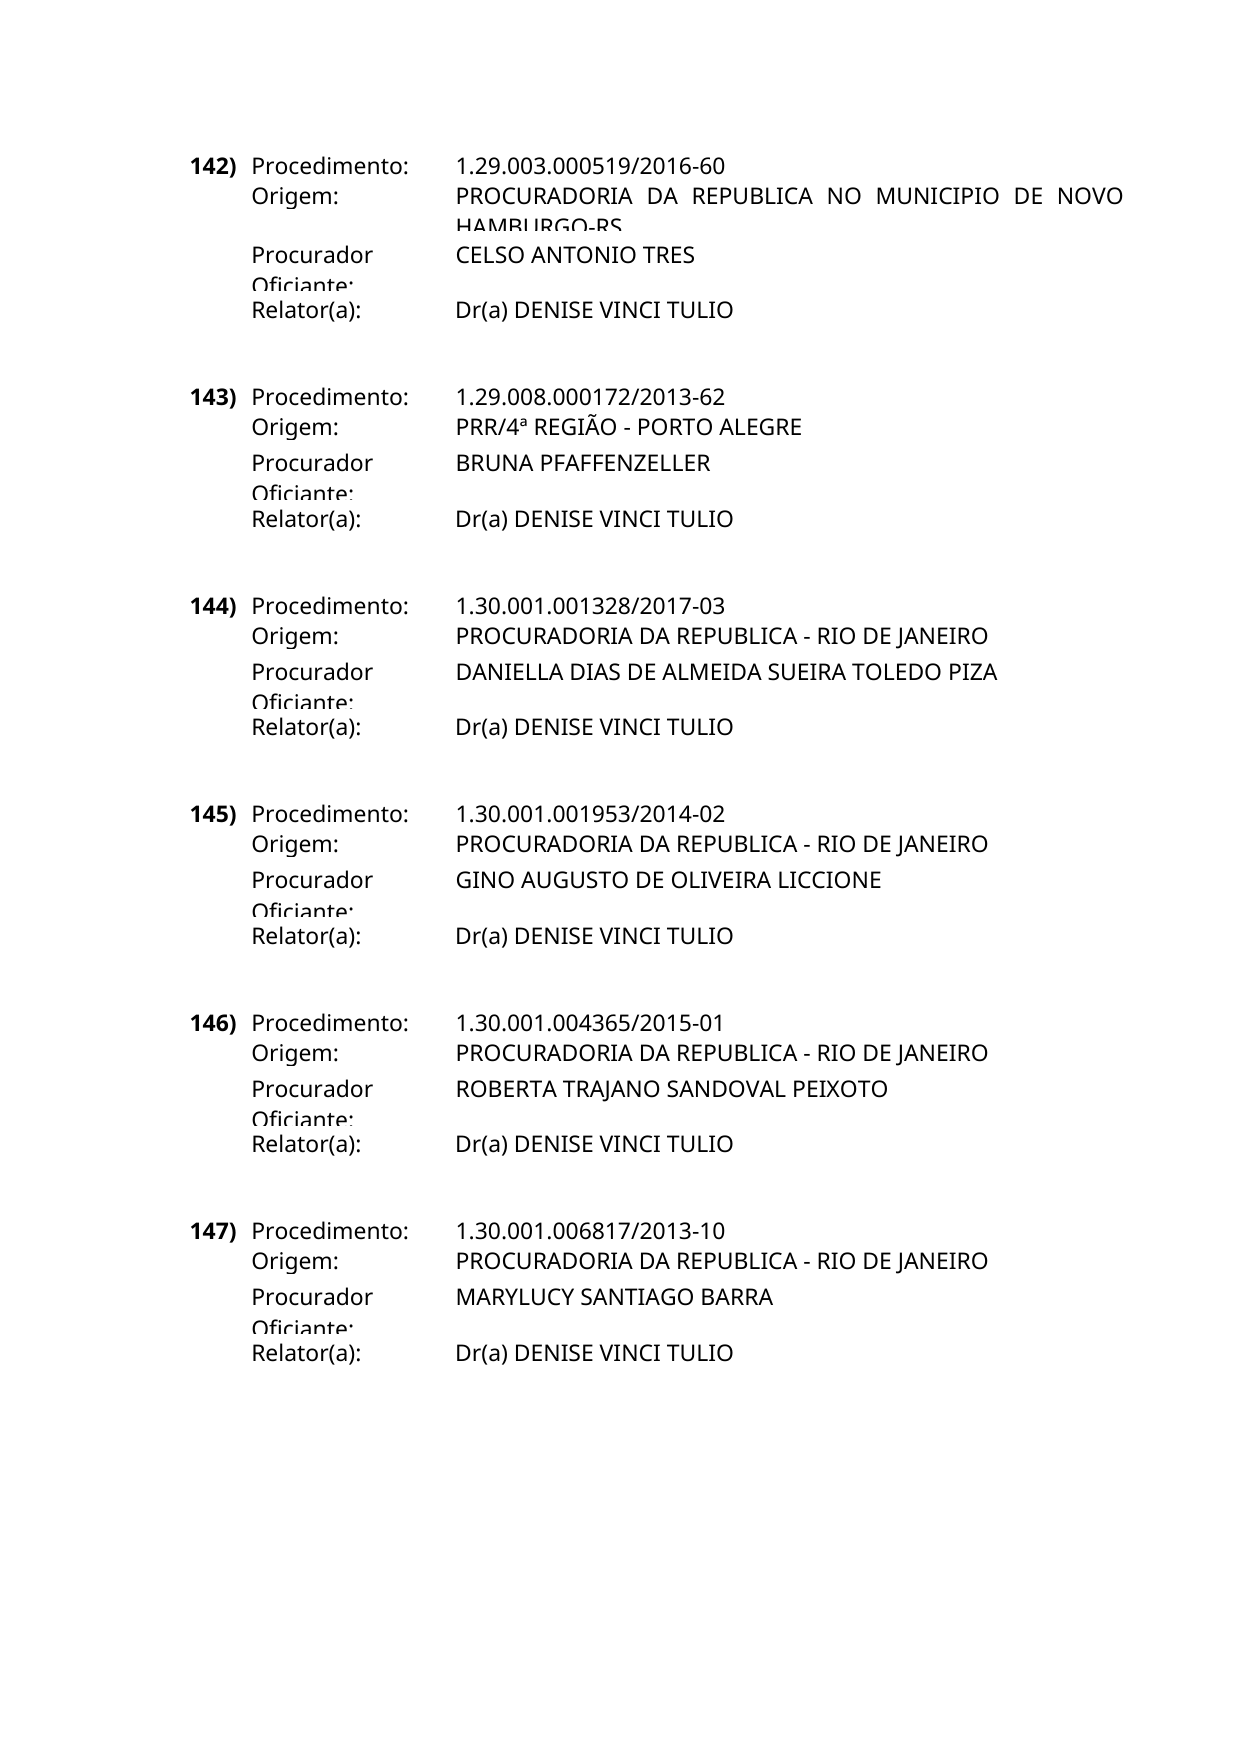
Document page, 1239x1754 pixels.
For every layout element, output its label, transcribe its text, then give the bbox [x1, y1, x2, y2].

table_cell [189, 828, 251, 857]
table_cell [455, 857, 1124, 864]
table_cell [0, 239, 189, 289]
table_cell [455, 1274, 1124, 1281]
table_cell 146) [189, 1007, 251, 1035]
table_cell [1125, 1274, 1239, 1281]
table_cell Origem: [251, 620, 455, 648]
table_cell [0, 150, 189, 178]
table_cell [0, 1158, 189, 1215]
table_header Relator(a): [251, 711, 455, 740]
table_cell [251, 209, 455, 231]
table_cell [0, 1073, 189, 1124]
table_cell [189, 620, 251, 648]
table_cell PRR/4ª REGIÃO - PORTO ALEGRE [455, 411, 1124, 439]
table_cell [1125, 741, 1239, 798]
table_cell [189, 231, 251, 238]
table_cell [0, 209, 189, 231]
table_cell [0, 231, 189, 238]
table_cell [455, 440, 1124, 447]
table_cell CELSO ANTONIO TRES [455, 239, 1124, 289]
table_cell [0, 294, 189, 324]
table_cell [0, 440, 189, 447]
table_cell Procurador Oficiante: [251, 1073, 455, 1125]
table_cell Origem: [251, 411, 455, 439]
table_header [251, 0, 455, 150]
table_cell [455, 231, 1124, 238]
table_cell [0, 533, 189, 589]
table_cell [1125, 324, 1239, 381]
table_cell [0, 950, 189, 1007]
table_cell [1125, 798, 1239, 827]
table_cell [1125, 1281, 1239, 1332]
table_cell PROCURADORIA DA REPUBLICA - RIO DE JANEIRO [455, 1245, 1124, 1274]
table_cell Procurador Oficiante: [251, 239, 455, 291]
table_cell [1125, 150, 1239, 178]
table_cell PROCURADORIA DA REPUBLICA - RIO DE JANEIRO [455, 620, 1124, 648]
table_cell [1125, 656, 1239, 707]
table_cell [1125, 920, 1239, 950]
table_cell [0, 711, 189, 741]
table_cell [0, 1281, 189, 1332]
table_cell [251, 1158, 455, 1215]
table_cell 142) [189, 150, 251, 178]
table_cell [455, 1065, 1124, 1073]
table_cell [1125, 1065, 1239, 1073]
table_cell [189, 324, 251, 381]
table_cell Procedimento: [251, 798, 455, 827]
table_cell [1125, 411, 1239, 439]
table_cell [0, 857, 189, 864]
table_cell [189, 648, 251, 656]
table_cell Origem: [251, 1245, 455, 1274]
table_cell [189, 1281, 251, 1332]
table_header Relator(a): [251, 920, 455, 948]
table_cell [1125, 1337, 1239, 1367]
table_cell [189, 1245, 251, 1274]
table_cell [189, 1274, 251, 1281]
table_cell [189, 950, 251, 1007]
table_cell [251, 533, 455, 589]
table_cell [189, 533, 251, 589]
table_cell [455, 741, 1124, 798]
table_cell [0, 1128, 189, 1158]
table_cell [1125, 711, 1239, 741]
table_cell [1125, 648, 1239, 656]
table_header [0, 0, 189, 150]
table_cell ROBERTA TRAJANO SANDOVAL PEIXOTO [455, 1073, 1124, 1124]
table_cell 1.30.001.006817/2013-10 [455, 1215, 1124, 1244]
table_cell [251, 231, 455, 238]
table_header Dr(a) DENISE VINCI TULIO [455, 294, 1122, 323]
table_cell [251, 1065, 455, 1073]
table_cell PROCURADORIA DA REPUBLICA NO MUNICIPIO DE NOVO HAMBURGO-RS [455, 180, 1124, 231]
table_cell [1125, 864, 1239, 915]
table_cell Procedimento: [251, 150, 455, 178]
table_cell [251, 1274, 455, 1281]
table_cell Procedimento: [251, 1007, 455, 1035]
table_cell [251, 857, 455, 864]
table_cell [0, 1245, 189, 1274]
table_header Relator(a): [251, 1128, 455, 1157]
table_cell [0, 828, 189, 857]
table_cell [251, 294, 1124, 324]
table_cell [189, 920, 251, 950]
table_cell [0, 1337, 189, 1367]
table_cell [455, 324, 1124, 381]
table_cell [251, 503, 1124, 533]
table_header Dr(a) DENISE VINCI TULIO [455, 1337, 1122, 1365]
table_cell 1.30.001.001953/2014-02 [455, 798, 1124, 827]
table_cell [1125, 1007, 1239, 1035]
table_cell [189, 1158, 251, 1215]
table_header Dr(a) DENISE VINCI TULIO [455, 920, 1122, 948]
table_cell 1.30.001.001328/2017-03 [455, 590, 1124, 618]
table_cell [0, 503, 189, 533]
table_cell [0, 180, 189, 208]
table_cell [1125, 857, 1239, 864]
table_cell [1125, 1037, 1239, 1065]
table_cell [189, 864, 251, 915]
table_cell [1125, 1245, 1239, 1274]
table_cell [1125, 950, 1239, 1007]
table_cell [189, 857, 251, 864]
table_cell [1125, 620, 1239, 648]
table_cell [189, 239, 251, 289]
table_cell Origem: [251, 1037, 455, 1065]
table_cell [455, 533, 1124, 589]
table_cell [1125, 180, 1239, 208]
table_cell Origem: [251, 828, 455, 857]
table_cell [1125, 590, 1239, 618]
table_cell 143) [189, 381, 251, 409]
table_cell Procedimento: [251, 1215, 455, 1244]
table_cell [0, 1215, 189, 1244]
table_cell [0, 920, 189, 950]
table_cell [189, 294, 251, 324]
table_header [1125, 0, 1239, 150]
table_cell Procurador Oficiante: [251, 656, 455, 708]
table_cell GINO AUGUSTO DE OLIVEIRA LICCIONE [455, 864, 1124, 915]
table_cell [189, 741, 251, 798]
table_cell [189, 411, 251, 439]
table_cell [189, 180, 251, 208]
table_cell 1.29.008.000172/2013-62 [455, 381, 1124, 409]
table_cell [251, 648, 455, 656]
table_cell [0, 1065, 189, 1073]
table_cell 144) [189, 590, 251, 618]
table_cell [251, 711, 1124, 741]
table_cell [1125, 440, 1239, 447]
table_cell [251, 324, 455, 381]
table_header [189, 0, 251, 150]
table_cell [0, 324, 189, 381]
table_cell [0, 1037, 189, 1065]
table_cell 145) [189, 798, 251, 827]
table_cell [455, 1158, 1124, 1215]
table_cell [1125, 1128, 1239, 1158]
table_cell [0, 656, 189, 707]
table_cell Origem: [251, 180, 455, 208]
table_cell [189, 656, 251, 707]
table_header Relator(a): [251, 294, 455, 323]
table_cell [455, 950, 1124, 1007]
table_cell [251, 741, 455, 798]
table_cell [0, 411, 189, 439]
table_cell [189, 209, 251, 231]
table_cell [0, 447, 189, 498]
table_cell [1125, 209, 1239, 231]
table_cell [189, 1128, 251, 1158]
table_cell [0, 590, 189, 618]
table_cell 1.29.003.000519/2016-60 [455, 150, 1124, 178]
table_cell [189, 1065, 251, 1073]
table_header Dr(a) DENISE VINCI TULIO [455, 711, 1122, 740]
table_cell [1125, 1215, 1239, 1244]
table_cell 147) [189, 1215, 251, 1244]
table_cell [1125, 1073, 1239, 1124]
table_cell [0, 620, 189, 648]
table_cell [1125, 533, 1239, 589]
table_cell MARYLUCY SANTIAGO BARRA [455, 1281, 1124, 1332]
table_header [455, 0, 1124, 150]
table_cell BRUNA PFAFFENZELLER [455, 447, 1124, 498]
table_cell Procurador Oficiante: [251, 447, 455, 499]
table_cell Procurador Oficiante: [251, 1281, 455, 1334]
table_cell [251, 950, 455, 1007]
table_header Relator(a): [251, 1337, 455, 1365]
table_cell [189, 711, 251, 741]
table_cell Procedimento: [251, 381, 455, 409]
table_cell [189, 1073, 251, 1124]
table_cell [1125, 239, 1239, 289]
table_header Relator(a): [251, 503, 455, 531]
table_cell [1125, 294, 1239, 324]
table_cell Procedimento: [251, 590, 455, 618]
table_cell DANIELLA DIAS DE ALMEIDA SUEIRA TOLEDO PIZA [455, 656, 1124, 707]
table_header Dr(a) DENISE VINCI TULIO [455, 1128, 1122, 1157]
table_cell [1125, 447, 1239, 498]
table_cell [1125, 1158, 1239, 1215]
table_cell [1125, 231, 1239, 238]
table_cell [0, 741, 189, 798]
table_cell [0, 1274, 189, 1281]
table_cell [251, 440, 455, 447]
table_cell [189, 1037, 251, 1065]
table_cell [0, 648, 189, 656]
table_cell 1.30.001.004365/2015-01 [455, 1007, 1124, 1035]
table_cell PROCURADORIA DA REPUBLICA - RIO DE JANEIRO [455, 1037, 1124, 1065]
table_cell [455, 648, 1124, 656]
table_cell [189, 503, 251, 533]
table_header Dr(a) DENISE VINCI TULIO [455, 503, 1122, 531]
table_cell [0, 381, 189, 409]
table_cell Procurador Oficiante: [251, 864, 455, 917]
table_cell [0, 798, 189, 827]
table_cell [1125, 503, 1239, 533]
table_cell [1125, 828, 1239, 857]
table_cell [1125, 381, 1239, 409]
table_cell PROCURADORIA DA REPUBLICA - RIO DE JANEIRO [455, 828, 1124, 857]
table_cell [0, 1007, 189, 1035]
table_cell [189, 440, 251, 447]
table_cell [189, 1337, 251, 1367]
table_cell [189, 447, 251, 498]
table_cell [0, 864, 189, 915]
